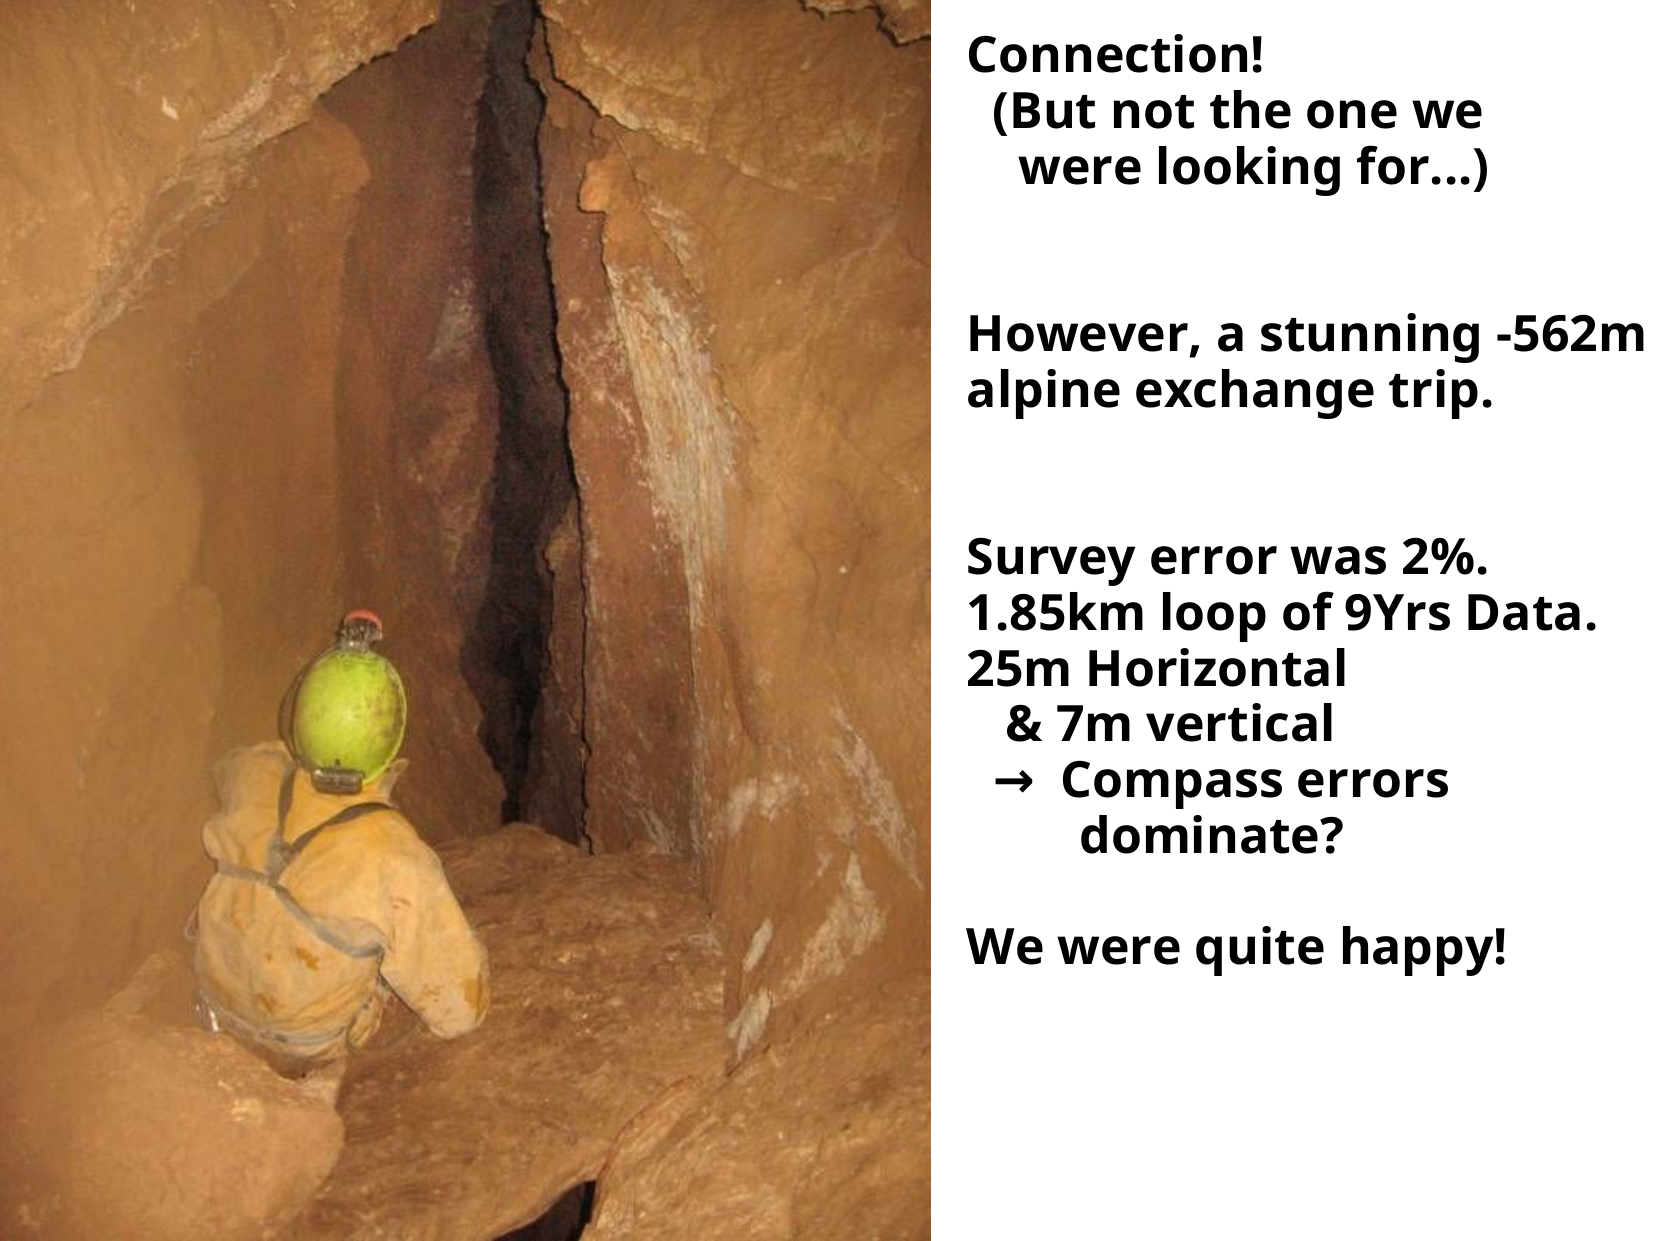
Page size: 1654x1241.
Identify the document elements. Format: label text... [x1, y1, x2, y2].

picture [0, 0, 931, 1241]
text_box Connection! (But not the one we were looking for...) However, a stunning -562m alpine exchange trip. Survey error was 2%. 1.85km loop of 9Yrs Data. 25m Horizontal & 7m vertical → Compass errors dominate? We were quite happy! [952, 20, 1654, 984]
